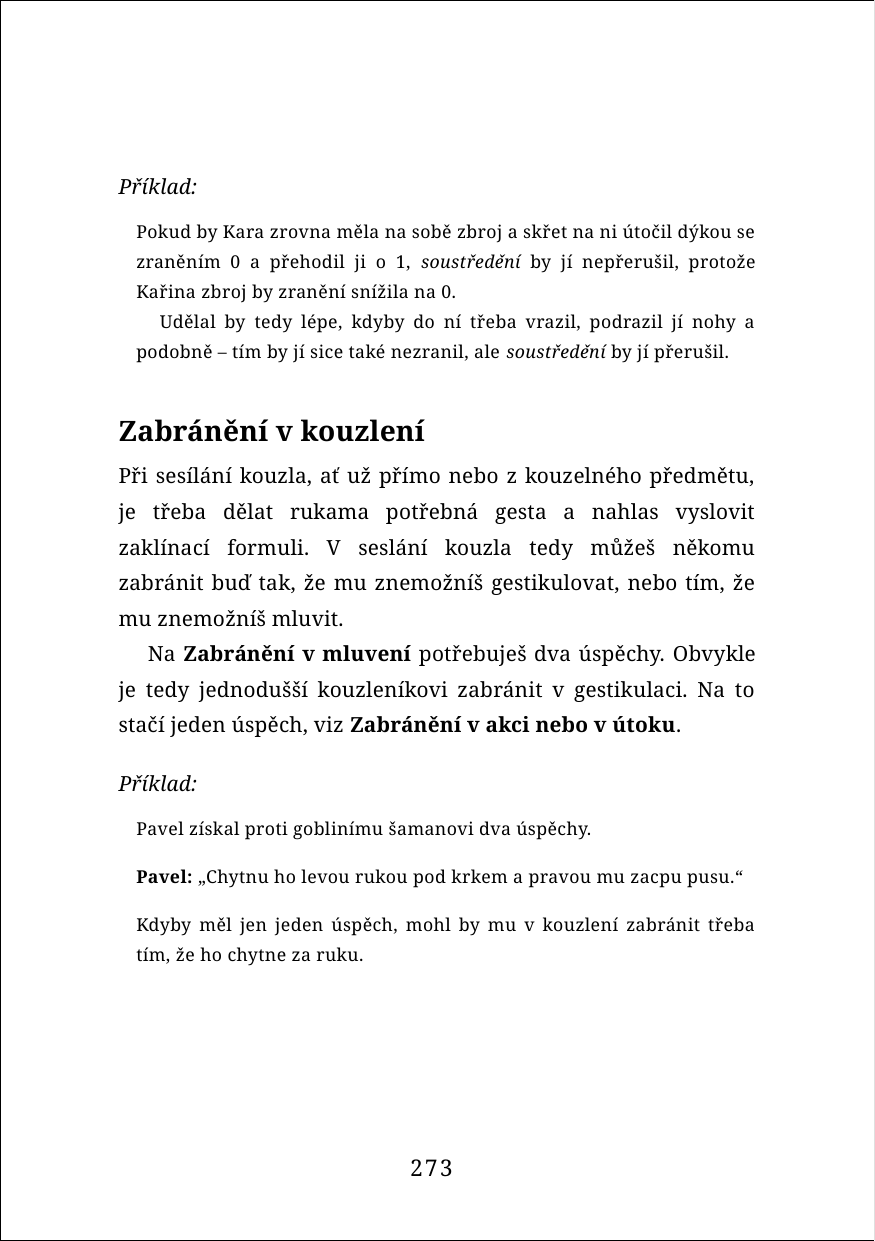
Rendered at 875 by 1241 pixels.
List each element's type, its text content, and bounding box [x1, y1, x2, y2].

text Pavel: „Chytnu ho levou rukou pod krkem a pravou mu zacpu pusu.“ [136, 864, 756, 889]
text Pavel získal proti goblinímu šamanovi dva úspěchy. [136, 817, 756, 841]
text Při sesílání kouzla, ať už přímo nebo z kouzelného předmětu, je třeba dělat rukama potřebná gesta a nahlas vyslovit zaklínací formuli. V seslání kouzla tedy můžeš někomu zabránit buď tak, že mu znemožníš gestikulovat, nebo tím, že mu znemožníš mluvit. Na Zabránění v mluvení potřebuješ dva úspěchy. Obvykle je tedy jednodušší kouzleníkovi zabránit v gestikulaci. Na to stačí jeden úspěch, viz Zabránění v akci nebo v útoku. [118, 462, 756, 739]
text Kdyby měl jen jeden úspěch, mohl by mu v kouzlení zabránit třeba tím, že ho chytne za ruku. [136, 912, 756, 967]
subtitle Zabránění v kouzlení [118, 411, 756, 450]
text Příklad: [118, 172, 756, 200]
text Příklad: [118, 769, 756, 798]
text Pokud by Kara zrovna měla na sobě zbroj a skřet na ni útočil dýkou se zraněním 0 a přehodil ji o 1, soustředění by jí nepřerušil, protože Kařina zbroj by zranění snížila na 0. Udělal by tedy lépe, kdyby do ní třeba vrazil, podrazil jí nohy a podobně – tím by jí sice také nezranil, ale soustředění by jí přerušil. [136, 219, 756, 364]
